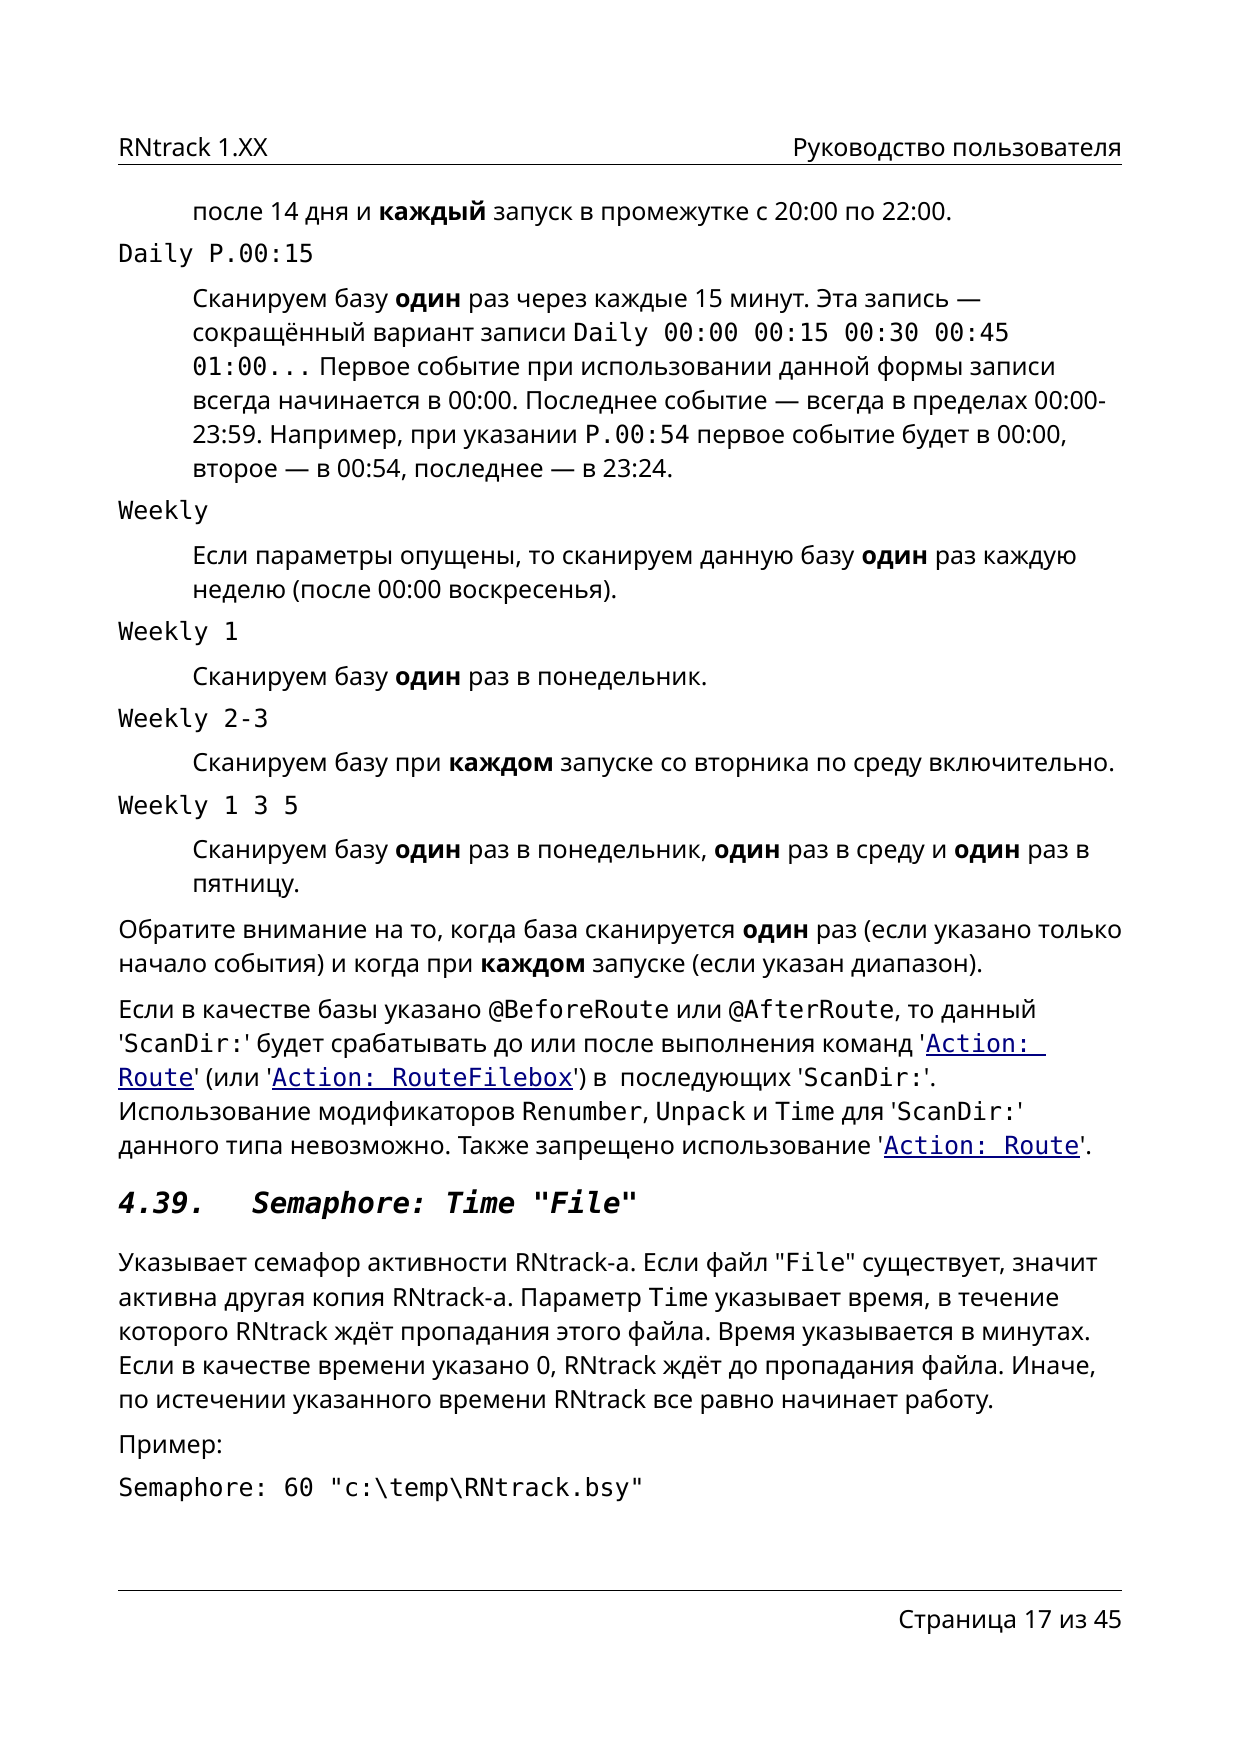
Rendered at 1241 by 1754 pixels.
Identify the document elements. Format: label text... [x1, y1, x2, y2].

subtitle Semaphore: Time "File" [118, 1187, 1122, 1221]
text Сканируем базу один раз в понедельник. [192, 658, 1122, 692]
text Weekly 1 [118, 617, 1122, 646]
text Указывает семафор активности RNtrack-а. Если файл "File" существует, значит активна другая копия RNtrack-а. Параметр Time указывает время, в течение которого RNtrack ждёт пропадания этого файла. Время указывается в минутах. Если в качестве времени указано 0, RNtrack ждёт до пропадания файла. Иначе, по истечении указанного времени RNtrack все равно начинает работу. [118, 1245, 1122, 1415]
text Weekly 1 3 5 [118, 791, 1122, 820]
text Сканируем базу один раз в понедельник, один раз в среду и один раз в пятницу. [192, 832, 1122, 900]
text Если в качестве базы указано @BeforeRoute или @AfterRoute, то данный 'ScanDir:' будет срабатывать до или после выполнения команд 'Action: Route' (или 'Action: RouteFilebox') в последующих 'ScanDir:'. Использование модификаторов Renumber, Unpack и Time для 'ScanDir:' данного типа невозможно. Также запрещено использование 'Action: Route'. [118, 992, 1122, 1162]
text Пример: [118, 1427, 1122, 1461]
text после 14 дня и каждый запуск в промежутке с 20:00 по 22:00. [192, 193, 1122, 228]
text Сканируем базу при каждом запуске со вторника по среду включительно. [192, 745, 1122, 779]
text Если параметры опущены, то сканируем данную базу один раз каждую неделю (после 00:00 воскресенья). [192, 537, 1122, 606]
text Weekly [118, 496, 1122, 526]
text Semaphore: 60 "c:\temp\RNtrack.bsy" [118, 1473, 1122, 1502]
text Weekly 2-3 [118, 704, 1122, 733]
text Сканируем базу один раз через каждые 15 минут. Эта запись — сокращённый вариант записи Daily 00:00 00:15 00:30 00:45 01:00... Первое событие при использовании данной формы записи всегда начинается в 00:00. Последнее событие — всегда в пределах 00:00-23:59. Например, при указании P.00:54 первое событие будет в 00:00, второе — в 00:54, последнее — в 23:24. [192, 280, 1122, 485]
text Daily P.00:15 [118, 239, 1122, 268]
text Обратите внимание на то, когда база сканируется один раз (если указано только начало события) и когда при каждом запуске (если указан диапазон). [118, 912, 1122, 980]
